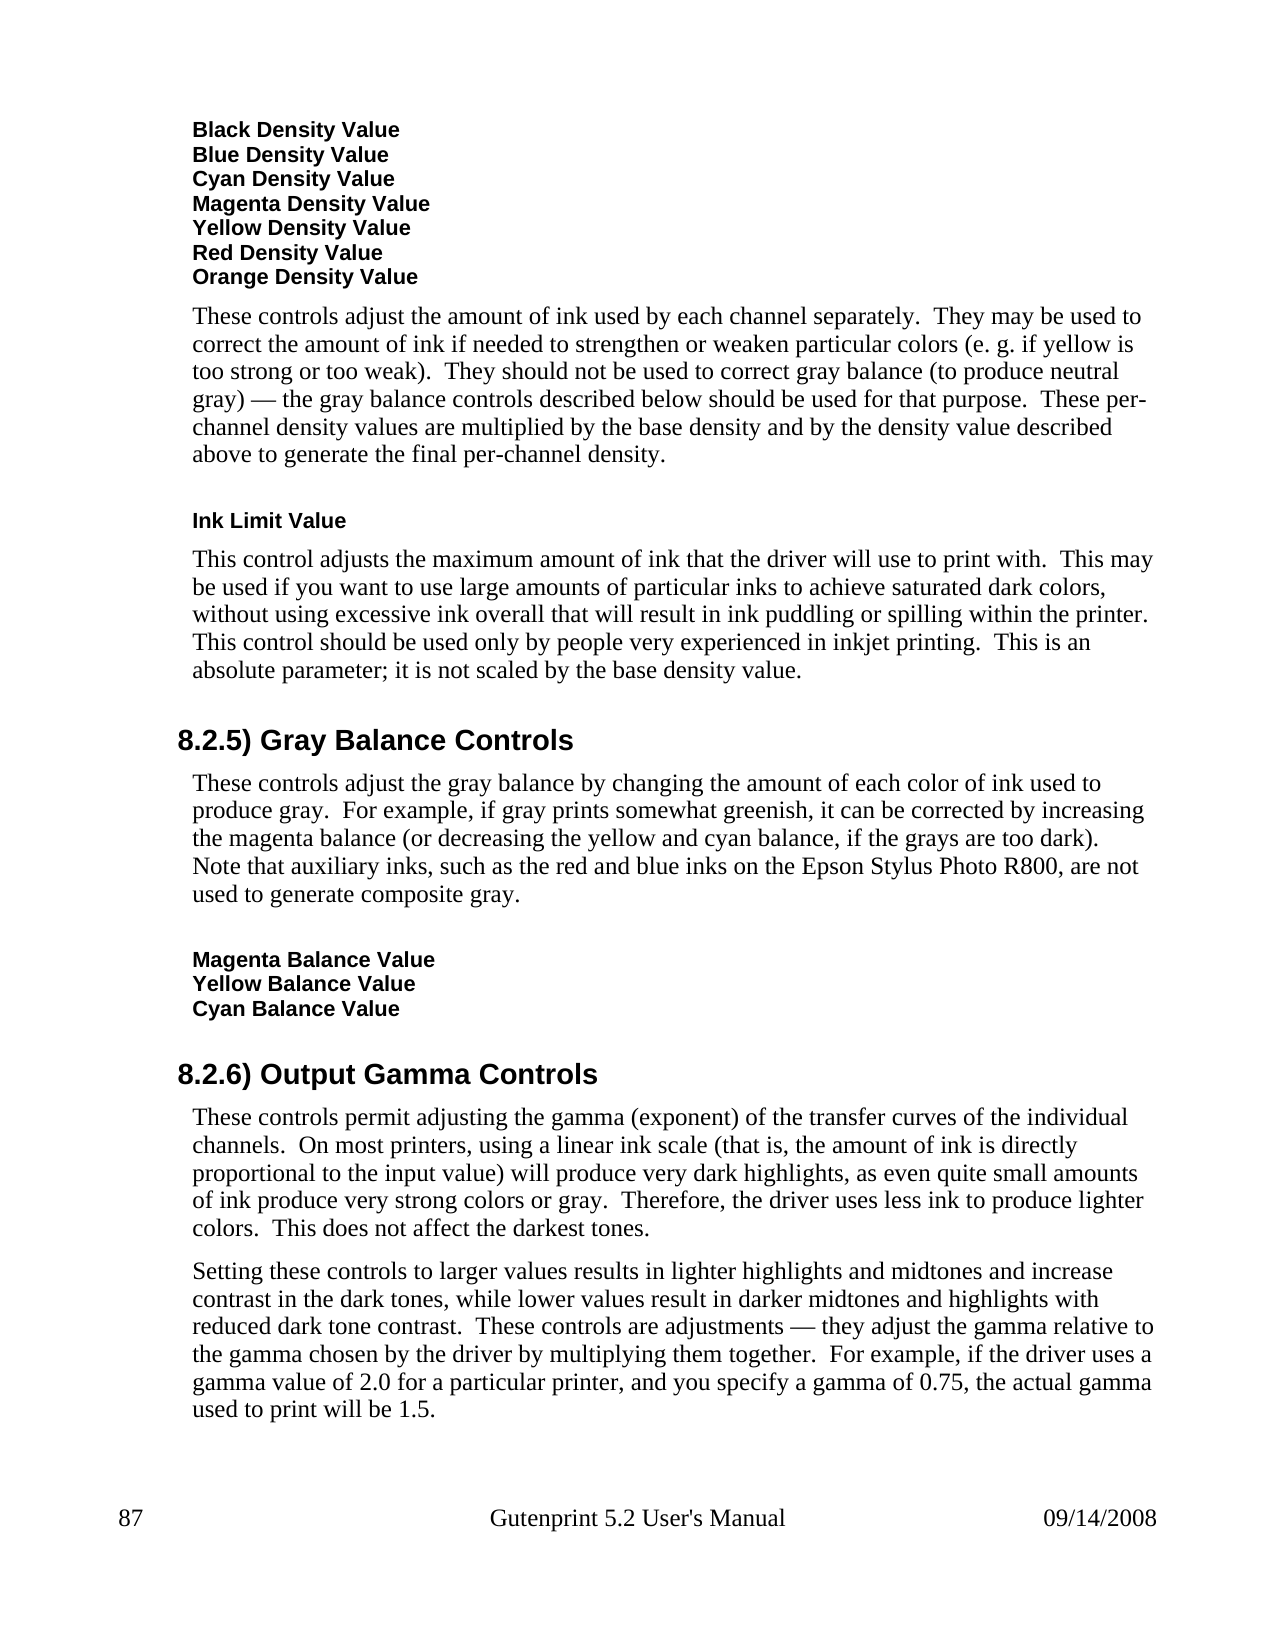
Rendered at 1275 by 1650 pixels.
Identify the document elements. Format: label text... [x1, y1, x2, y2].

subtitle Magenta Balance Value Yellow Balance Value Cyan Balance Value [192, 947, 1157, 1021]
text These controls adjust the gray balance by changing the amount of each color of ink used to produce gray. For example, if gray prints somewhat greenish, it can be corrected by increasing the magenta balance (or decreasing the yellow and cyan balance, if the grays are too dark). Note that auxiliary inks, such as the red and blue inks on the Epson Stylus Photo R800, are not used to generate composite gray. [192, 769, 1157, 907]
subtitle Ink Limit Value [192, 508, 1157, 533]
text Setting these controls to larger values results in lighter highlights and midtones and increase contrast in the dark tones, while lower values result in darker midtones and highlights with reduced dark tone contrast. These controls are adjustments — they adjust the gamma relative to the gamma chosen by the driver by multiplying them together. For example, if the driver uses a gamma value of 2.0 for a particular printer, and you specify a gamma of 0.75, the actual gamma used to print will be 1.5. [192, 1257, 1157, 1423]
text These controls adjust the amount of ink used by each channel separately. They may be used to correct the amount of ink if needed to strengthen or weaken particular colors (e. g. if yellow is too strong or too weak). They should not be used to correct gray balance (to produce neutral gray) — the gray balance controls described below should be used for that purpose. These per-channel density values are multiplied by the base density and by the density value described above to generate the final per-channel density. [192, 302, 1157, 468]
subtitle Gray Balance Controls [177, 724, 1157, 756]
subtitle Output Gamma Controls [177, 1058, 1157, 1091]
text This control adjusts the maximum amount of ink that the driver will use to print with. This may be used if you want to use large amounts of particular inks to achieve saturated dark colors, without using excessive ink overall that will result in ink puddling or spilling within the printer. This control should be used only by people very experienced in inkjet printing. This is an absolute parameter; it is not scaled by the base density value. [192, 545, 1157, 684]
text These controls permit adjusting the gamma (exponent) of the transfer curves of the individual channels. On most printers, using a linear ink scale (that is, the amount of ink is directly proportional to the input value) will produce very dark highlights, as even quite small amounts of ink produce very strong colors or gray. Therefore, the driver uses less ink to produce lighter colors. This does not affect the darkest tones. [192, 1103, 1157, 1242]
subtitle Black Density Value Blue Density Value Cyan Density Value Magenta Density Value Yellow Density Value Red Density Value Orange Density Value [192, 118, 1157, 289]
